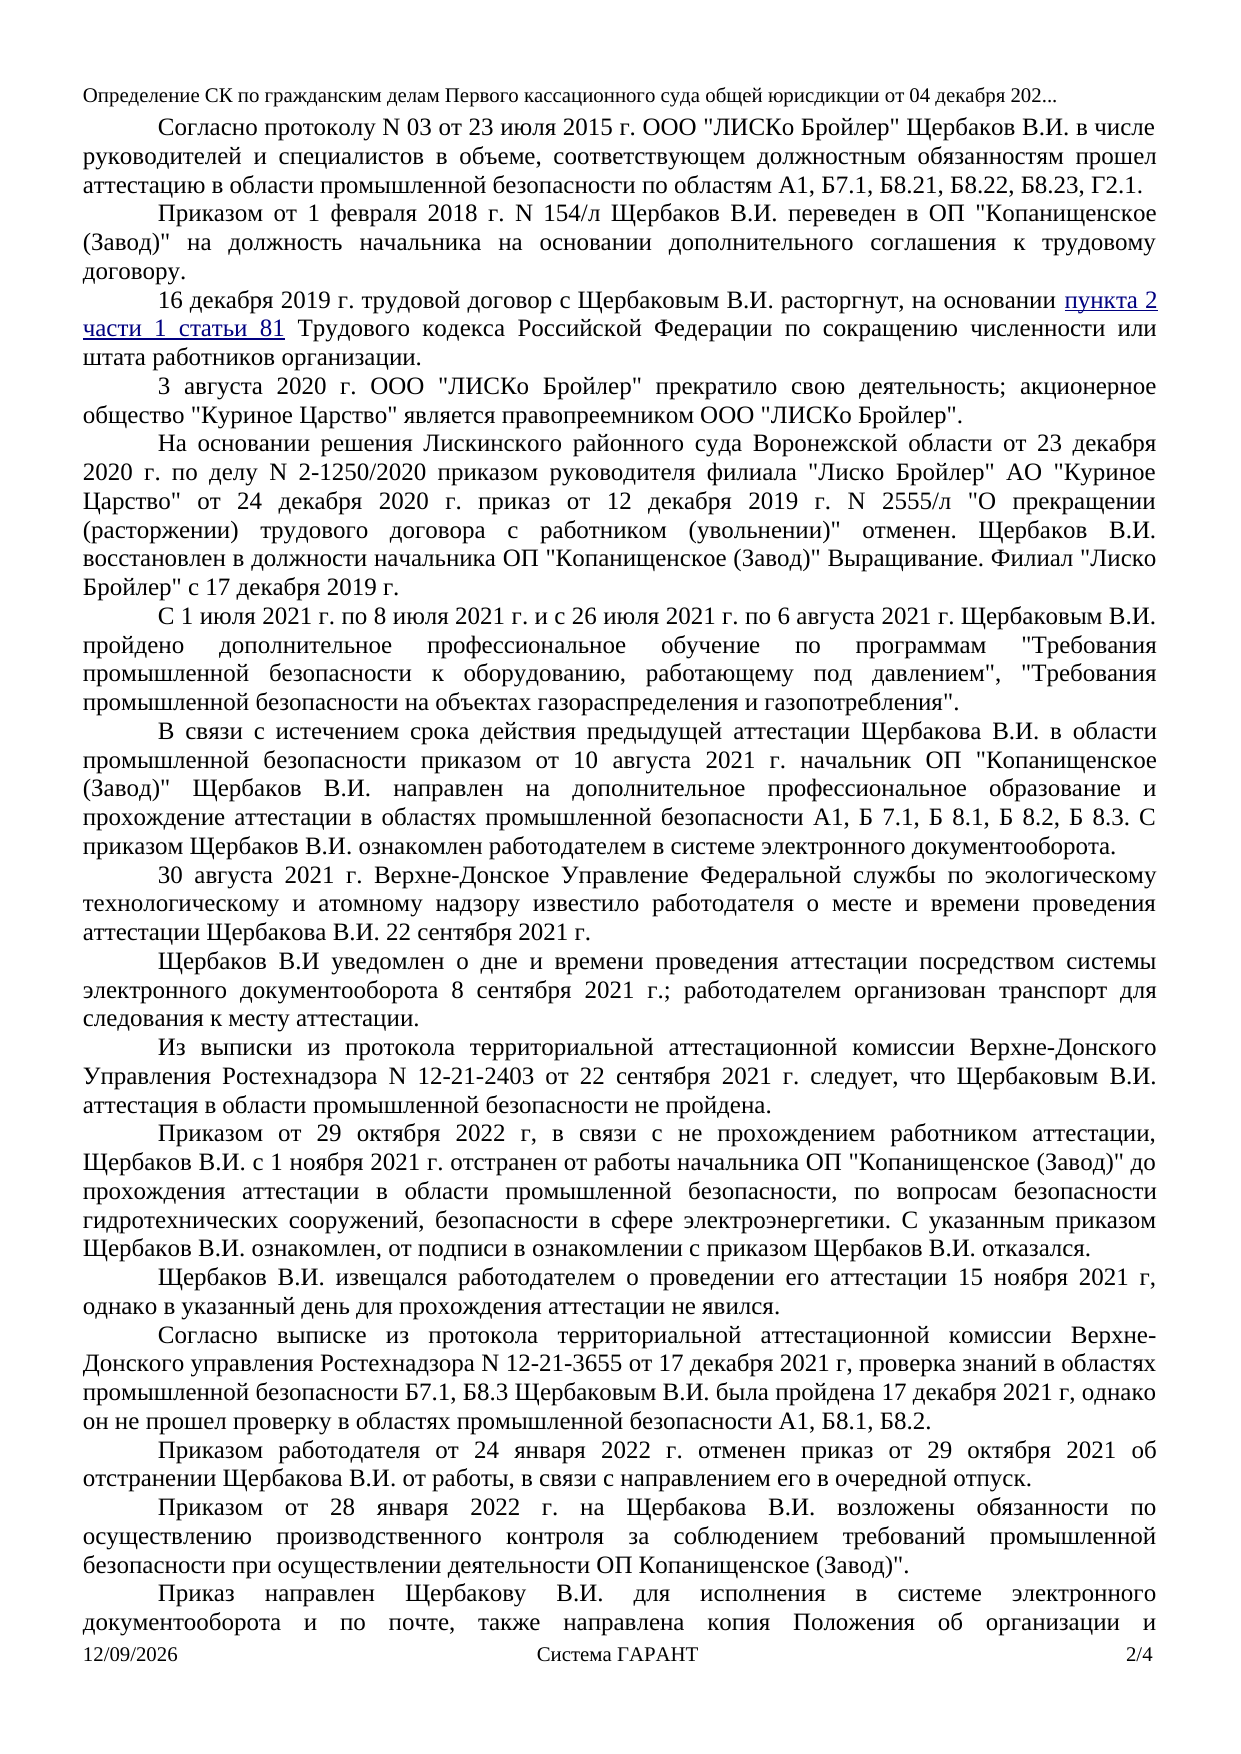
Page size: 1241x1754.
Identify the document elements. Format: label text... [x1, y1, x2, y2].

text Приказом от 28 января 2022 г. на Щербакова В.И. возложены обязанности по осуществлению производственного контроля за соблюдением требований промышленной безопасности при осуществлении деятельности ОП Копанищенское (Завод)". [83, 1492, 1157, 1578]
text Приказом от 29 октября 2022 г, в связи с не прохождением работником аттестации, Щербаков В.И. с 1 ноября 2021 г. отстранен от работы начальника ОП "Копанищенское (Завод)" до прохождения аттестации в области промышленной безопасности, по вопросам безопасности гидротехнических сооружений, безопасности в сфере электроэнергетики. С указанным приказом Щербаков В.И. ознакомлен, от подписи в ознакомлении с приказом Щербаков В.И. отказался. [83, 1118, 1157, 1262]
text Из выписки из протокола территориальной аттестационной комиссии Верхне-Донского Управления Ростехнадзора N 12-21-2403 от 22 сентября 2021 г. следует, что Щербаковым В.И. аттестация в области промышленной безопасности не пройдена. [83, 1032, 1157, 1118]
text Щербаков В.И. извещался работодателем о проведении его аттестации 15 ноября 2021 г, однако в указанный день для прохождения аттестации не явился. [83, 1262, 1157, 1320]
text В связи с истечением срока действия предыдущей аттестации Щербакова В.И. в области промышленной безопасности приказом от 10 августа 2021 г. начальник ОП "Копанищенское (Завод)" Щербаков В.И. направлен на дополнительное профессиональное образование и прохождение аттестации в областях промышленной безопасности А1, Б 7.1, Б 8.1, Б 8.2, Б 8.3. С приказом Щербаков В.И. ознакомлен работодателем в системе электронного документооборота. [83, 716, 1157, 860]
text Приказом от 1 февраля 2018 г. N 154/л Щербаков В.И. переведен в ОП "Копанищенское (Завод)" на должность начальника на основании дополнительного соглашения к трудовому договору. [83, 198, 1157, 285]
text 16 декабря 2019 г. трудовой договор с Щербаковым В.И. расторгнут, на основании пункта 2 части 1 статьи 81 Трудового кодекса Российской Федерации по сокращению численности или штата работников организации. [83, 285, 1157, 371]
text С 1 июля 2021 г. по 8 июля 2021 г. и с 26 июля 2021 г. по 6 августа 2021 г. Щербаковым В.И. пройдено дополнительное профессиональное обучение по программам "Требования промышленной безопасности к оборудованию, работающему под давлением", "Требования промышленной безопасности на объектах газораспределения и газопотребления". [83, 601, 1157, 716]
text На основании решения Лискинского районного суда Воронежской области от 23 декабря 2020 г. по делу N 2-1250/2020 приказом руководителя филиала "Лиско Бройлер" АО "Куриное Царство" от 24 декабря 2020 г. приказ от 12 декабря 2019 г. N 2555/л "О прекращении (расторжении) трудового договора с работником (увольнении)" отменен. Щербаков В.И. восстановлен в должности начальника ОП "Копанищенское (Завод)" Выращивание. Филиал "Лиско Бройлер" с 17 декабря 2019 г. [83, 428, 1157, 601]
text Приказом работодателя от 24 января 2022 г. отменен приказ от 29 октября 2021 об отстранении Щербакова В.И. от работы, в связи с направлением его в очередной отпуск. [83, 1435, 1157, 1492]
text 30 августа 2021 г. Верхне-Донское Управление Федеральной службы по экологическому технологическому и атомному надзору известило работодателя о месте и времени проведения аттестации Щербакова В.И. 22 сентября 2021 г. [83, 860, 1157, 946]
text Щербаков В.И уведомлен о дне и времени проведения аттестации посредством системы электронного документооборота 8 сентября 2021 г.; работодателем организован транспорт для следования к месту аттестации. [83, 946, 1157, 1032]
text 3 августа 2020 г. ООО "ЛИСКо Бройлер" прекратило свою деятельность; акционерное общество "Куриное Царство" является правопреемником ООО "ЛИСКо Бройлер". [83, 371, 1157, 428]
text Согласно выписке из протокола территориальной аттестационной комиссии Верхне-Донского управления Ростехнадзора N 12-21-3655 от 17 декабря 2021 г, проверка знаний в областях промышленной безопасности Б7.1, Б8.3 Щербаковым В.И. была пройдена 17 декабря 2021 г, однако он не прошел проверку в областях промышленной безопасности А1, Б8.1, Б8.2. [83, 1320, 1157, 1435]
text Приказ направлен Щербакову В.И. для исполнения в системе электронного документооборота и по почте, также направлена копия Положения об организации и [83, 1578, 1157, 1636]
text Согласно протоколу N 03 от 23 июля 2015 г. ООО "ЛИСКо Бройлер" Щербаков В.И. в числе руководителей и специалистов в объеме, соответствующем должностным обязанностям прошел аттестацию в области промышленной безопасности по областям А1, Б7.1, Б8.21, Б8.22, Б8.23, Г2.1. [83, 112, 1157, 198]
